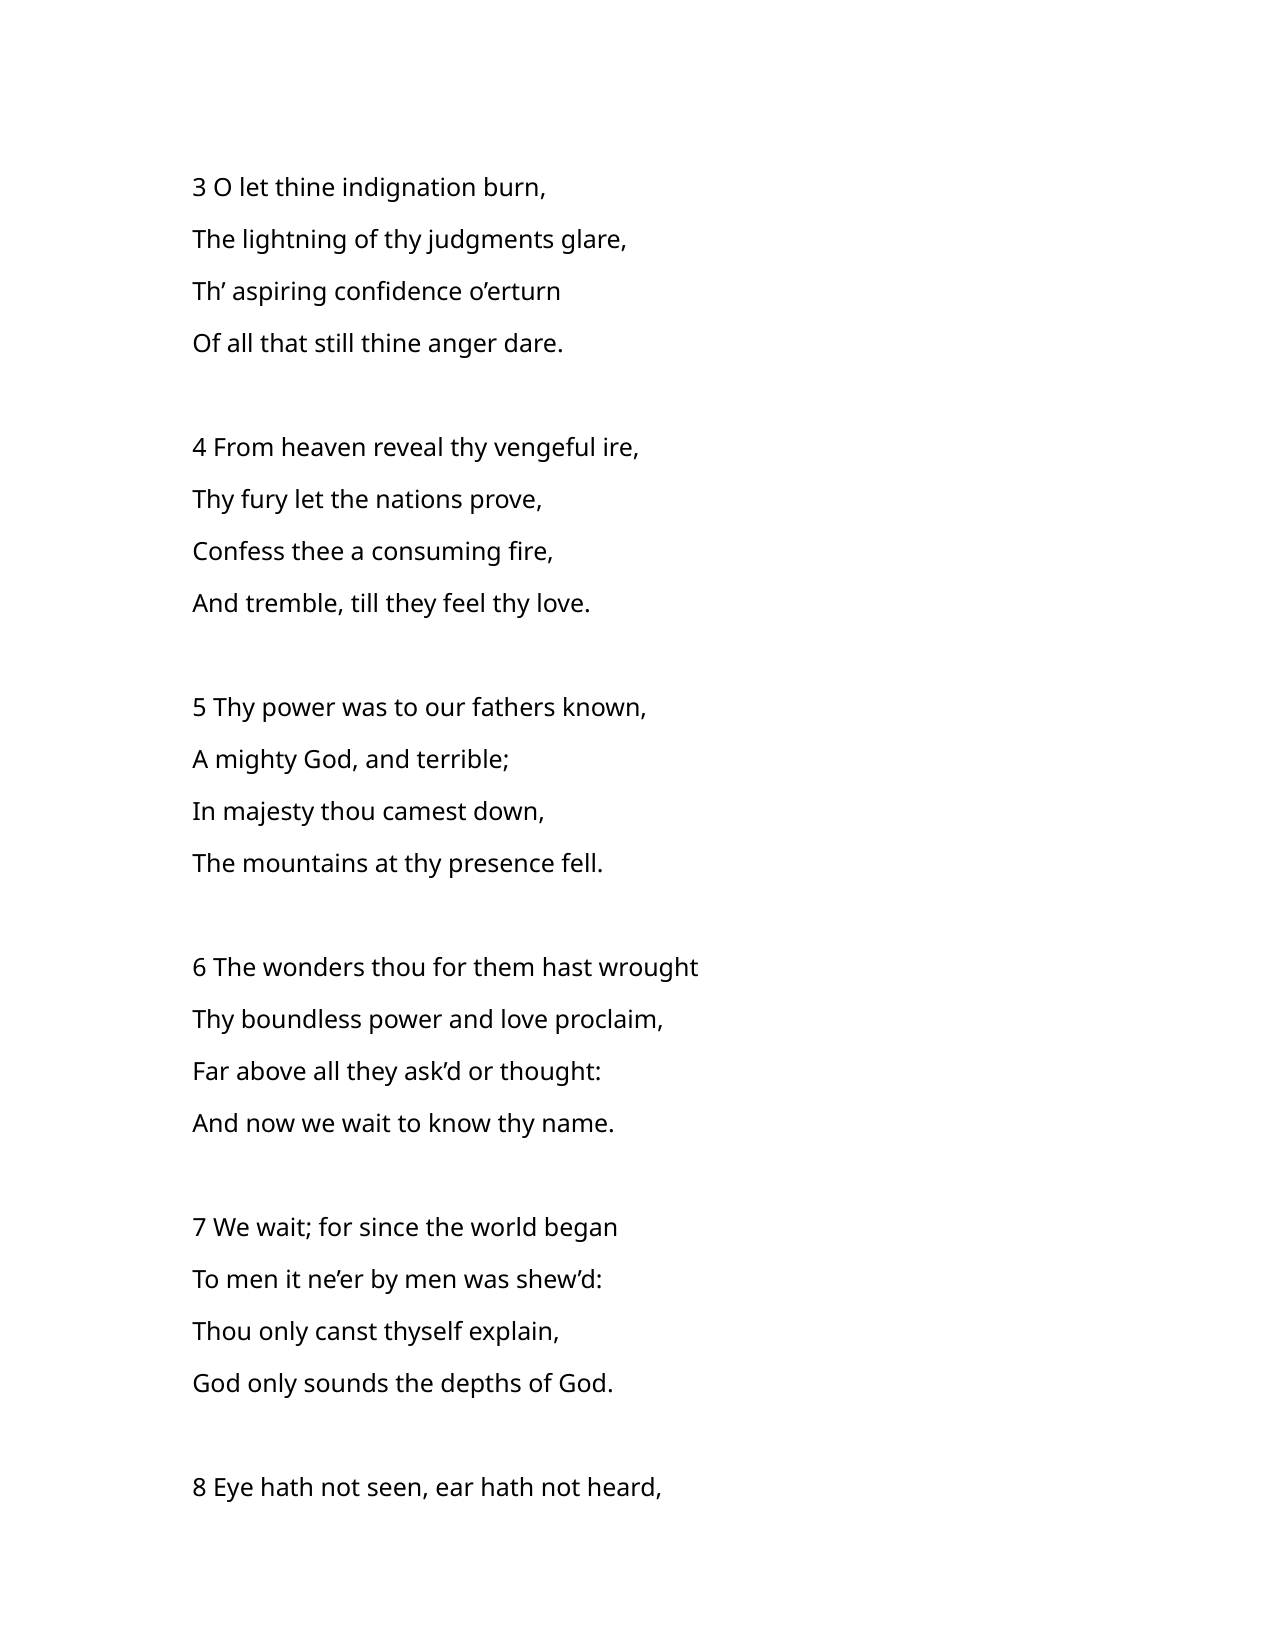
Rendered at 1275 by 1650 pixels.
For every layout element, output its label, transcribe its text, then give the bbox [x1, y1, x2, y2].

text 6 The wonders thou for them hast wrought [192, 950, 1157, 984]
text 7 We wait; for since the world began [192, 1210, 1157, 1244]
text The lightning of thy judgments glare, [192, 222, 1157, 256]
text In majesty thou camest down, [192, 794, 1157, 828]
text Thou only canst thyself explain, [192, 1314, 1157, 1348]
text The mountains at thy presence fell. [192, 846, 1157, 880]
text Of all that still thine anger dare. [192, 326, 1157, 360]
text Thy boundless power and love proclaim, [192, 1002, 1157, 1036]
text 5 Thy power was to our fathers known, [192, 690, 1157, 724]
text God only sounds the depths of God. [192, 1366, 1157, 1400]
text 8 Eye hath not seen, ear hath not heard, [192, 1469, 1157, 1504]
text A mighty God, and terrible; [192, 742, 1157, 776]
text Thy fury let the nations prove, [192, 482, 1157, 516]
text 4 From heaven reveal thy vengeful ire, [192, 430, 1157, 464]
text Far above all they ask’d or thought: [192, 1054, 1157, 1088]
text And now we wait to know thy name. [192, 1106, 1157, 1140]
text And tremble, till they feel thy love. [192, 586, 1157, 620]
text 3 O let thine indignation burn, [192, 170, 1157, 204]
text Confess thee a consuming fire, [192, 534, 1157, 568]
text To men it ne’er by men was shew’d: [192, 1262, 1157, 1296]
text Th’ aspiring confidence o’erturn [192, 274, 1157, 308]
